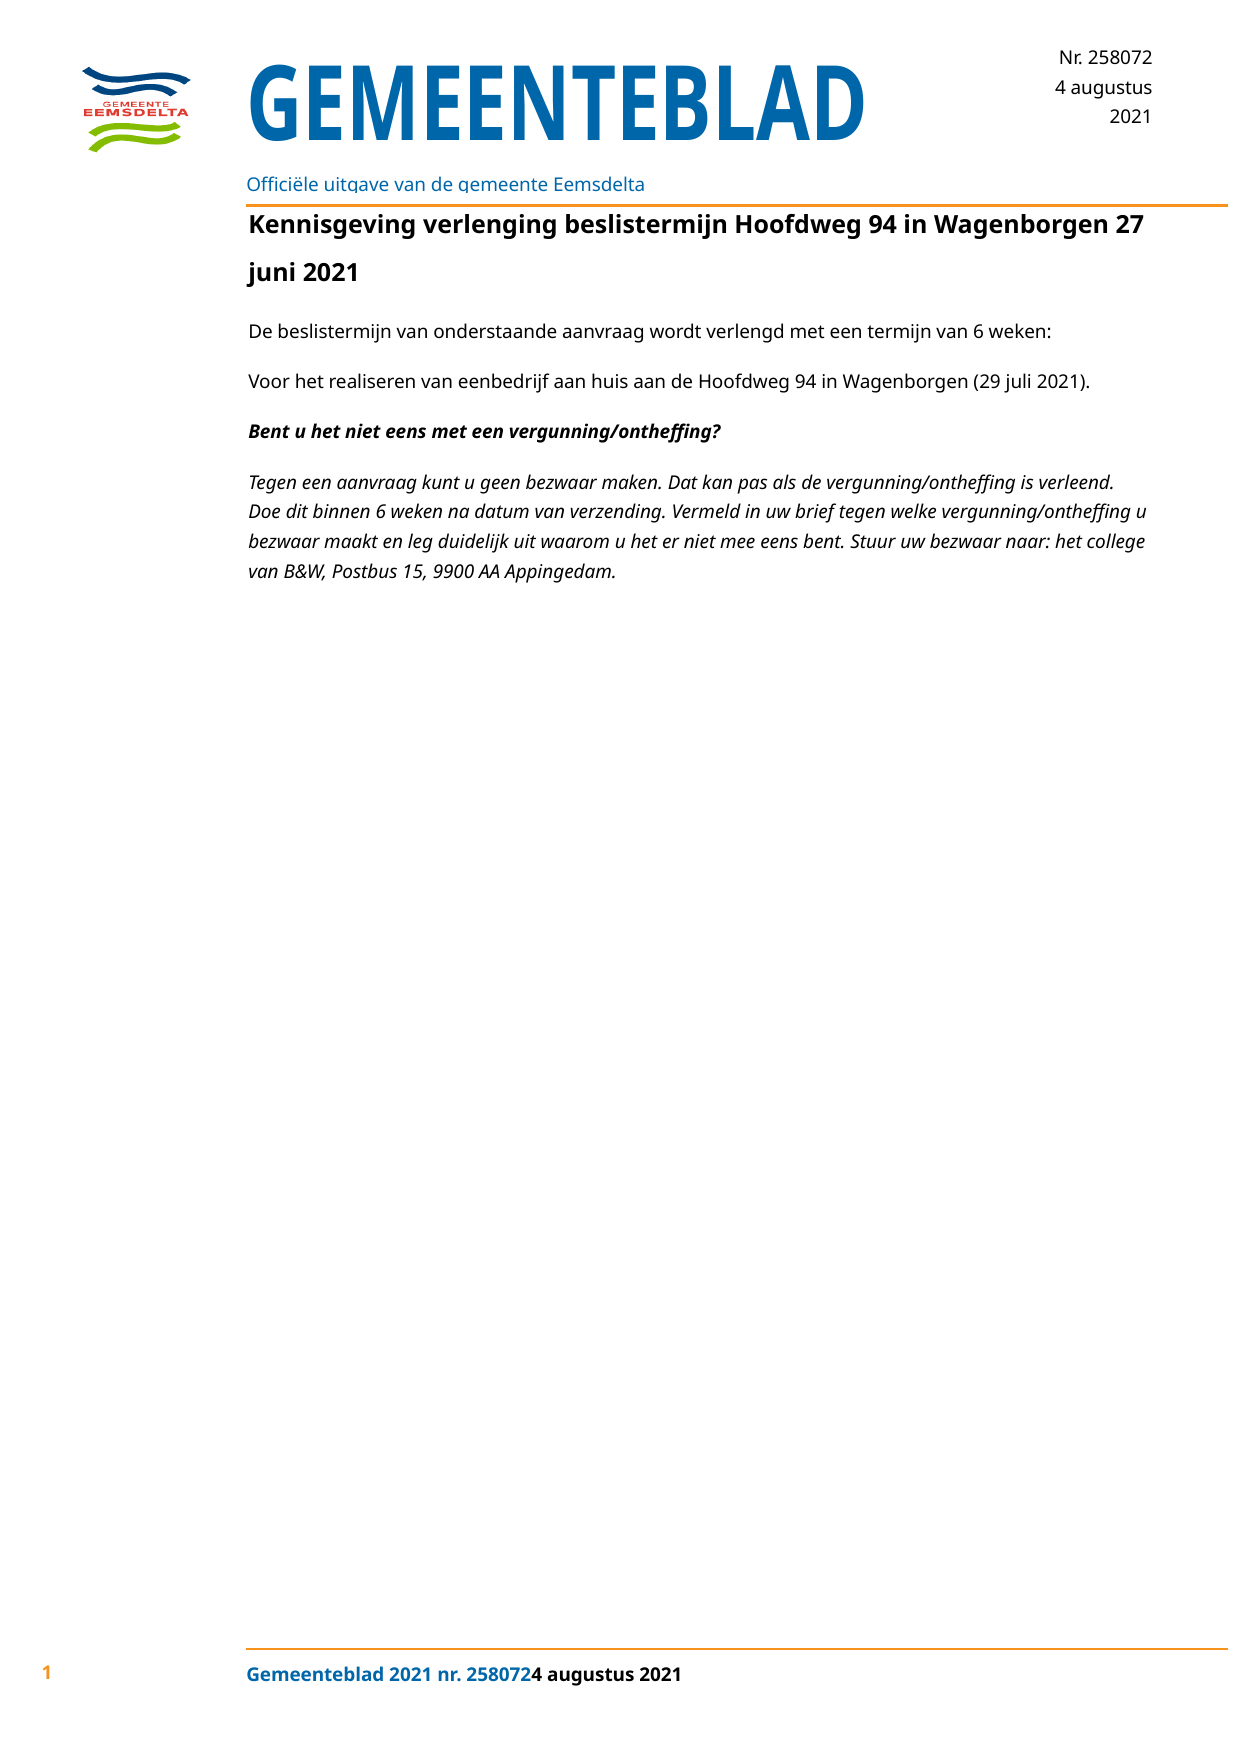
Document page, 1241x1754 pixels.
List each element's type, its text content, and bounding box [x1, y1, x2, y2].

text Tegen een aanvraag kunt u geen bezwaar maken. Dat kan pas als de vergunning/ontheffing is verleend. Doe dit binnen 6 weken na datum van verzending. Vermeld in uw brief tegen welke vergunning/ontheffing u bezwaar maakt en leg duidelijk uit waarom u het er niet mee eens bent. Stuur uw bezwaar naar: het college van B&W, Postbus 15, 9900 AA Appingedam. [248, 469, 1152, 584]
text Bent u het niet eens met een vergunning/ontheffing? [248, 419, 1152, 444]
text De beslistermijn van onderstaande aanvraag wordt verlengd met een termijn van 6 weken: [248, 318, 1152, 344]
text Voor het realiseren van eenbedrijf aan huis aan de Hoofdweg 94 in Wagenborgen (29 juli 2021). [248, 368, 1152, 394]
picture [41, 47, 231, 172]
text Kennisgeving verlenging beslistermijn Hoofdweg 94 in Wagenborgen 27 juni 2021 [248, 207, 1152, 288]
